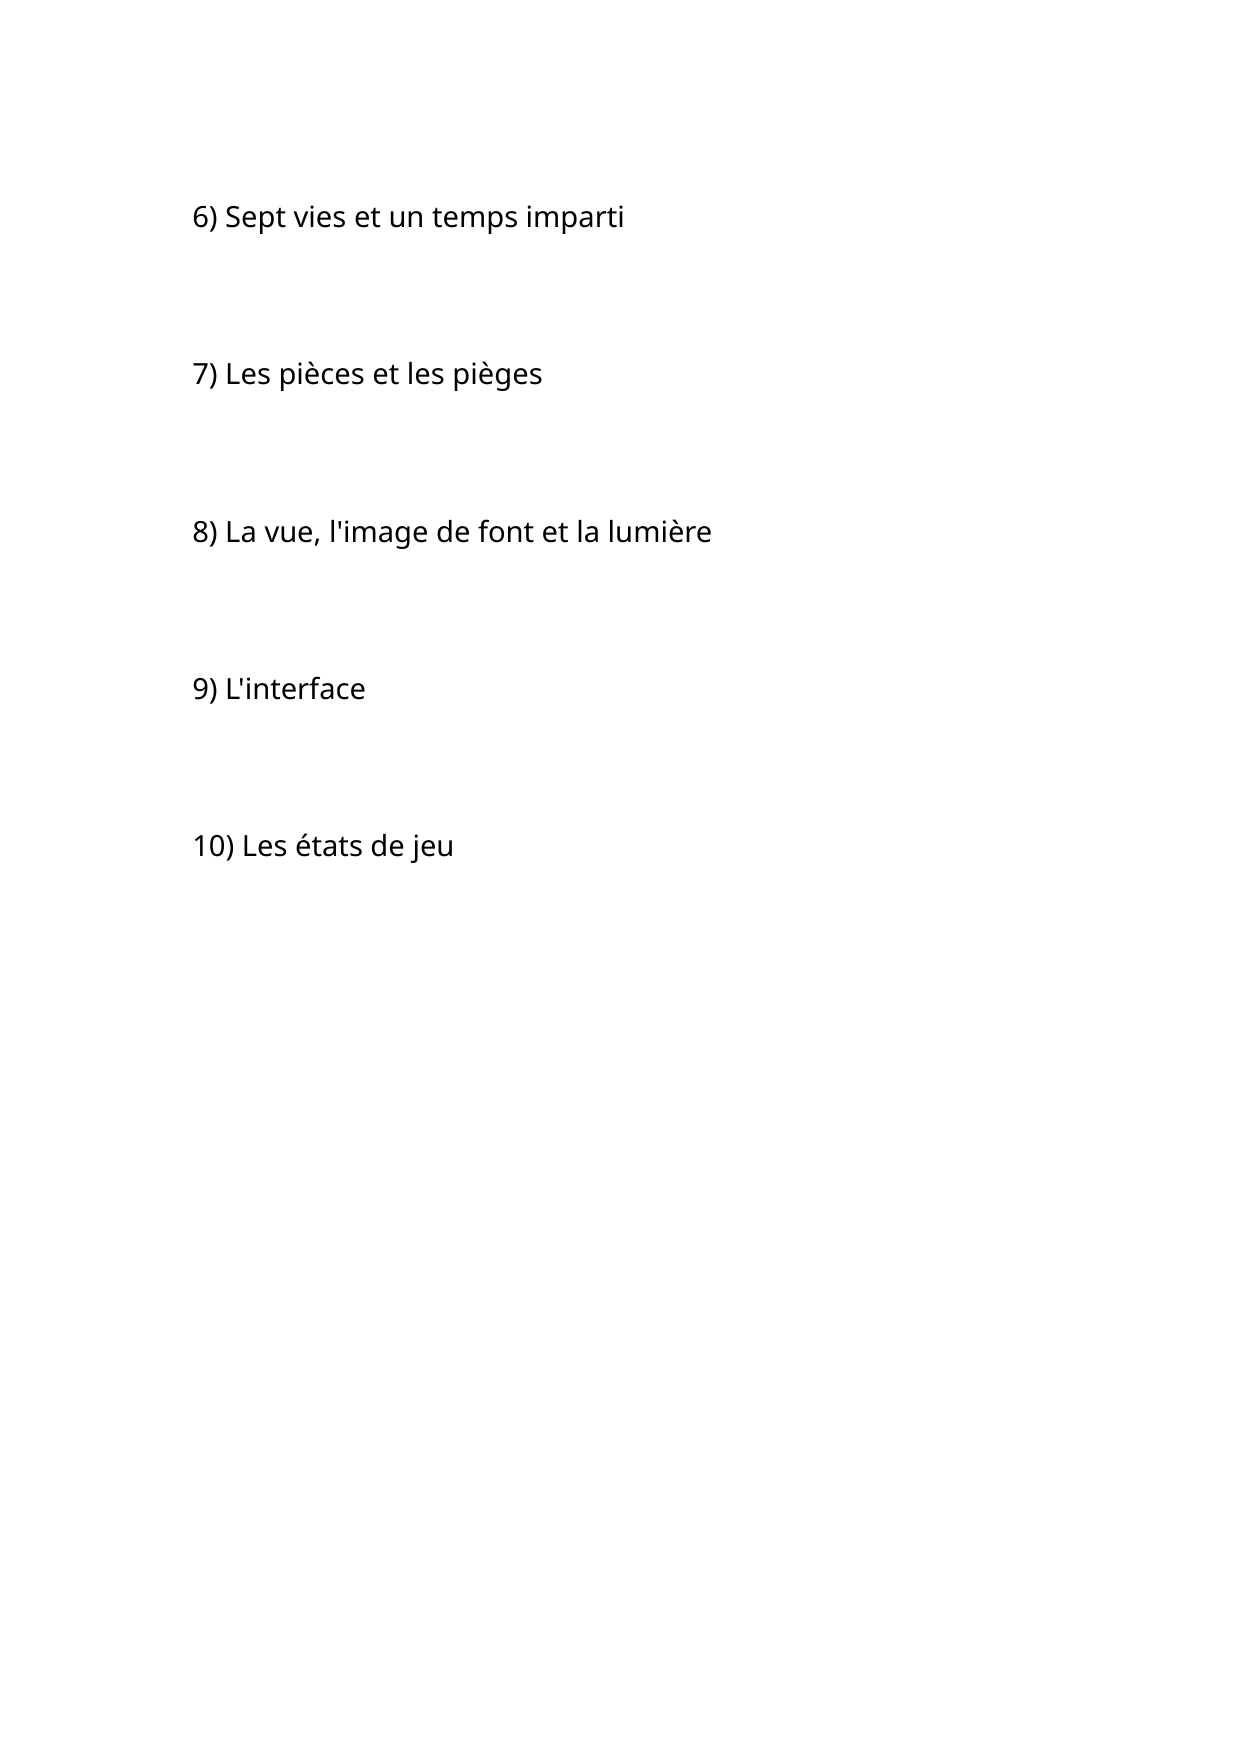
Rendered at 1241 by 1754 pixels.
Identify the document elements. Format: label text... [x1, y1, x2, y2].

text 9) L'interface [118, 668, 1122, 708]
text 7) Les pièces et les pièges [118, 354, 1122, 393]
text 10) Les états de jeu [118, 825, 1122, 865]
text 6) Sept vies et un temps imparti [118, 196, 1122, 236]
text 8) La vue, l'image de font et la lumière [118, 511, 1122, 551]
